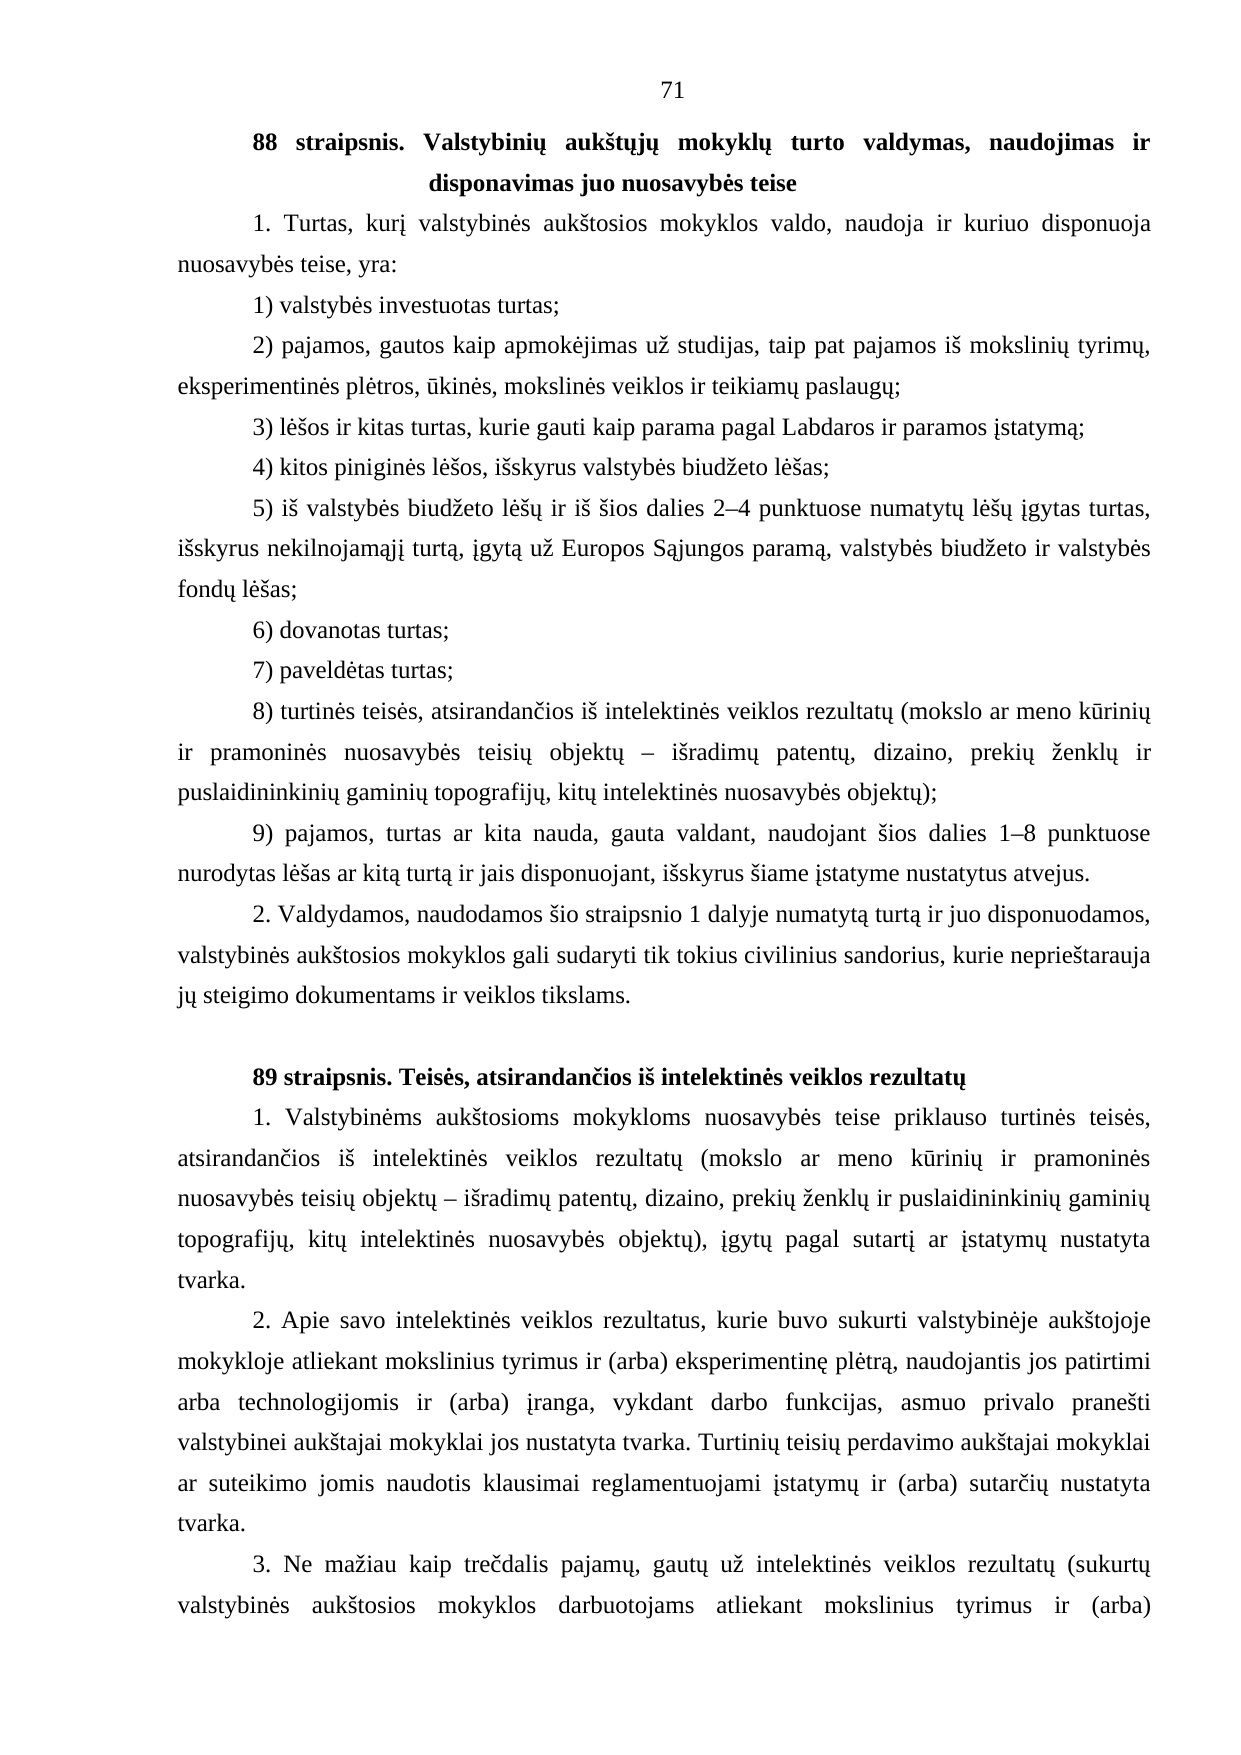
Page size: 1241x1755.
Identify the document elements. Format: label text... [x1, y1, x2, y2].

text 8) turtinės teisės, atsirandančios iš intelektinės veiklos rezultatų (mokslo ar meno kūrinių ir pramoninės nuosavybės teisių objektų – išradimų patentų, dizaino, prekių ženklų ir puslaidininkinių gaminių topografijų, kitų intelektinės nuosavybės objektų); [177, 687, 1152, 809]
text 3. Ne mažiau kaip trečdalis pajamų, gautų už intelektinės veiklos rezultatų (sukurtų valstybinės aukštosios mokyklos darbuotojams atliekant mokslinius tyrimus ir (arba) [177, 1540, 1152, 1621]
text 1. Turtas, kurį valstybinės aukštosios mokyklos valdo, naudoja ir kuriuo disponuoja nuosavybės teise, yra: [177, 199, 1152, 281]
text 5) iš valstybės biudžeto lėšų ir iš šios dalies 2–4 punktuose numatytų lėšų įgytas turtas, išskyrus nekilnojamąjį turtą, įgytą už Europos Sąjungos paramą, valstybės biudžeto ir valstybės fondų lėšas; [177, 484, 1152, 606]
text 2) pajamos, gautos kaip apmokėjimas už studijas, taip pat pajamos iš mokslinių tyrimų, eksperimentinės plėtros, ūkinės, mokslinės veiklos ir teikiamų paslaugų; [177, 321, 1152, 402]
text 88 straipsnis. Valstybinių aukštųjų mokyklų turto valdymas, naudojimas ir disponavimas juo nuosavybės teise [252, 118, 1152, 199]
text 89 straipsnis. Teisės, atsirandančios iš intelektinės veiklos rezultatų [177, 1052, 1152, 1093]
text 7) paveldėtas turtas; [177, 646, 1152, 687]
text 3) lėšos ir kitas turtas, kurie gauti kaip parama pagal Labdaros ir paramos įstatymą; [177, 402, 1152, 443]
text 1) valstybės investuotas turtas; [177, 281, 1152, 321]
text 2. Apie savo intelektinės veiklos rezultatus, kurie buvo sukurti valstybinėje aukštojoje mokykloje atliekant mokslinius tyrimus ir (arba) eksperimentinę plėtrą, naudojantis jos patirtimi arba technologijomis ir (arba) įranga, vykdant darbo funkcijas, asmuo privalo pranešti valstybinei aukštajai mokyklai jos nustatyta tvarka. Turtinių teisių perdavimo aukštajai mokyklai ar suteikimo jomis naudotis klausimai reglamentuojami įstatymų ir (arba) sutarčių nustatyta tvarka. [177, 1296, 1152, 1540]
text 1. Valstybinėms aukštosioms mokykloms nuosavybės teise priklauso turtinės teisės, atsirandančios iš intelektinės veiklos rezultatų (mokslo ar meno kūrinių ir pramoninės nuosavybės teisių objektų – išradimų patentų, dizaino, prekių ženklų ir puslaidininkinių gaminių topografijų, kitų intelektinės nuosavybės objektų), įgytų pagal sutartį ar įstatymų nustatyta tvarka. [177, 1093, 1152, 1296]
text 4) kitos piniginės lėšos, išskyrus valstybės biudžeto lėšas; [177, 443, 1152, 484]
text 2. Valdydamos, naudodamos šio straipsnio 1 dalyje numatytą turtą ir juo disponuodamos, valstybinės aukštosios mokyklos gali sudaryti tik tokius civilinius sandorius, kurie neprieštarauja jų steigimo dokumentams ir veiklos tikslams. [177, 890, 1152, 1012]
text 9) pajamos, turtas ar kita nauda, gauta valdant, naudojant šios dalies 1–8 punktuose nurodytas lėšas ar kitą turtą ir jais disponuojant, išskyrus šiame įstatyme nustatytus atvejus. [177, 809, 1152, 890]
text 6) dovanotas turtas; [177, 606, 1152, 646]
